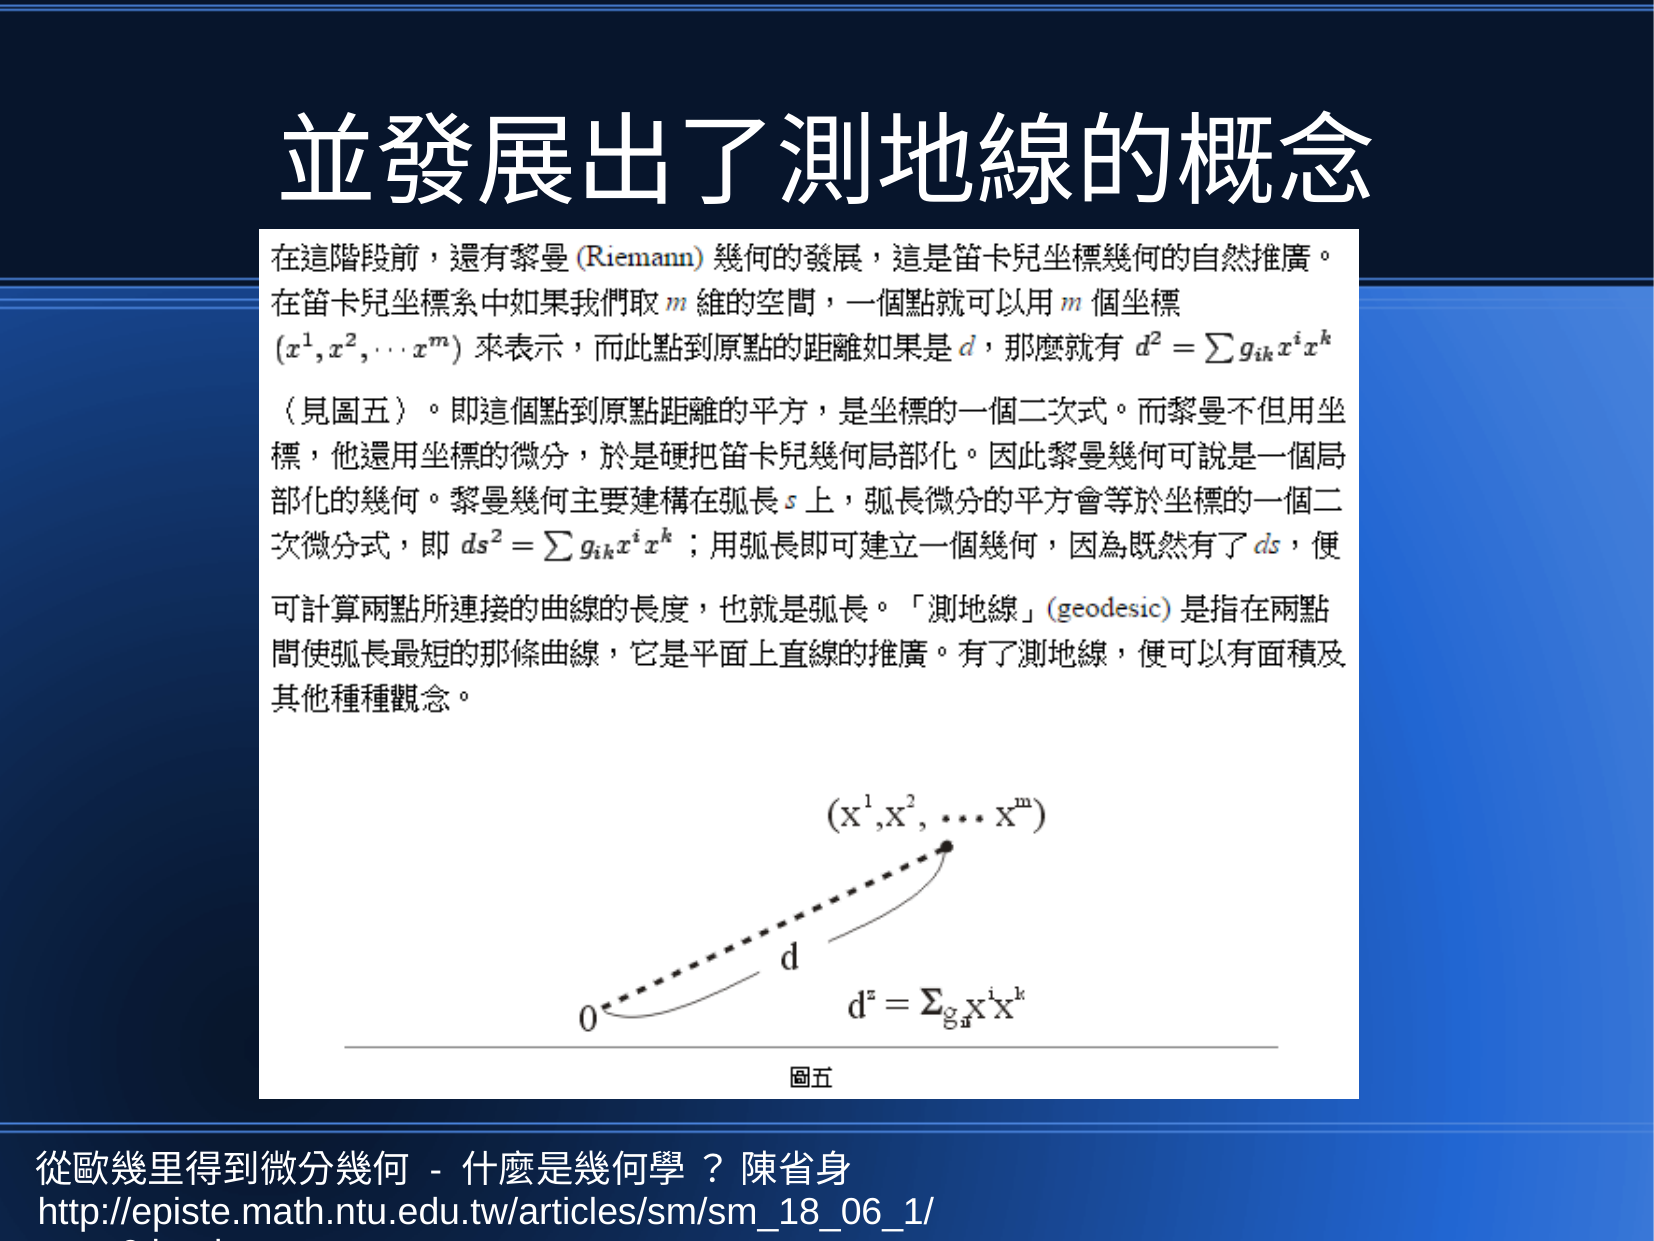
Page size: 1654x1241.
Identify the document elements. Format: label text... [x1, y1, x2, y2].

picture [0, 0, 1654, 1241]
text_box 從歐幾里得到微分幾何 - 什麼是幾何學 ？ 陳省身 [20, 1131, 934, 1241]
title 並發展出了測地線的概念 [82, 49, 1571, 257]
text_box http://episte.math.ntu.edu.tw/articles/sm/sm_18_06_1/page9.html [22, 1183, 1134, 1241]
